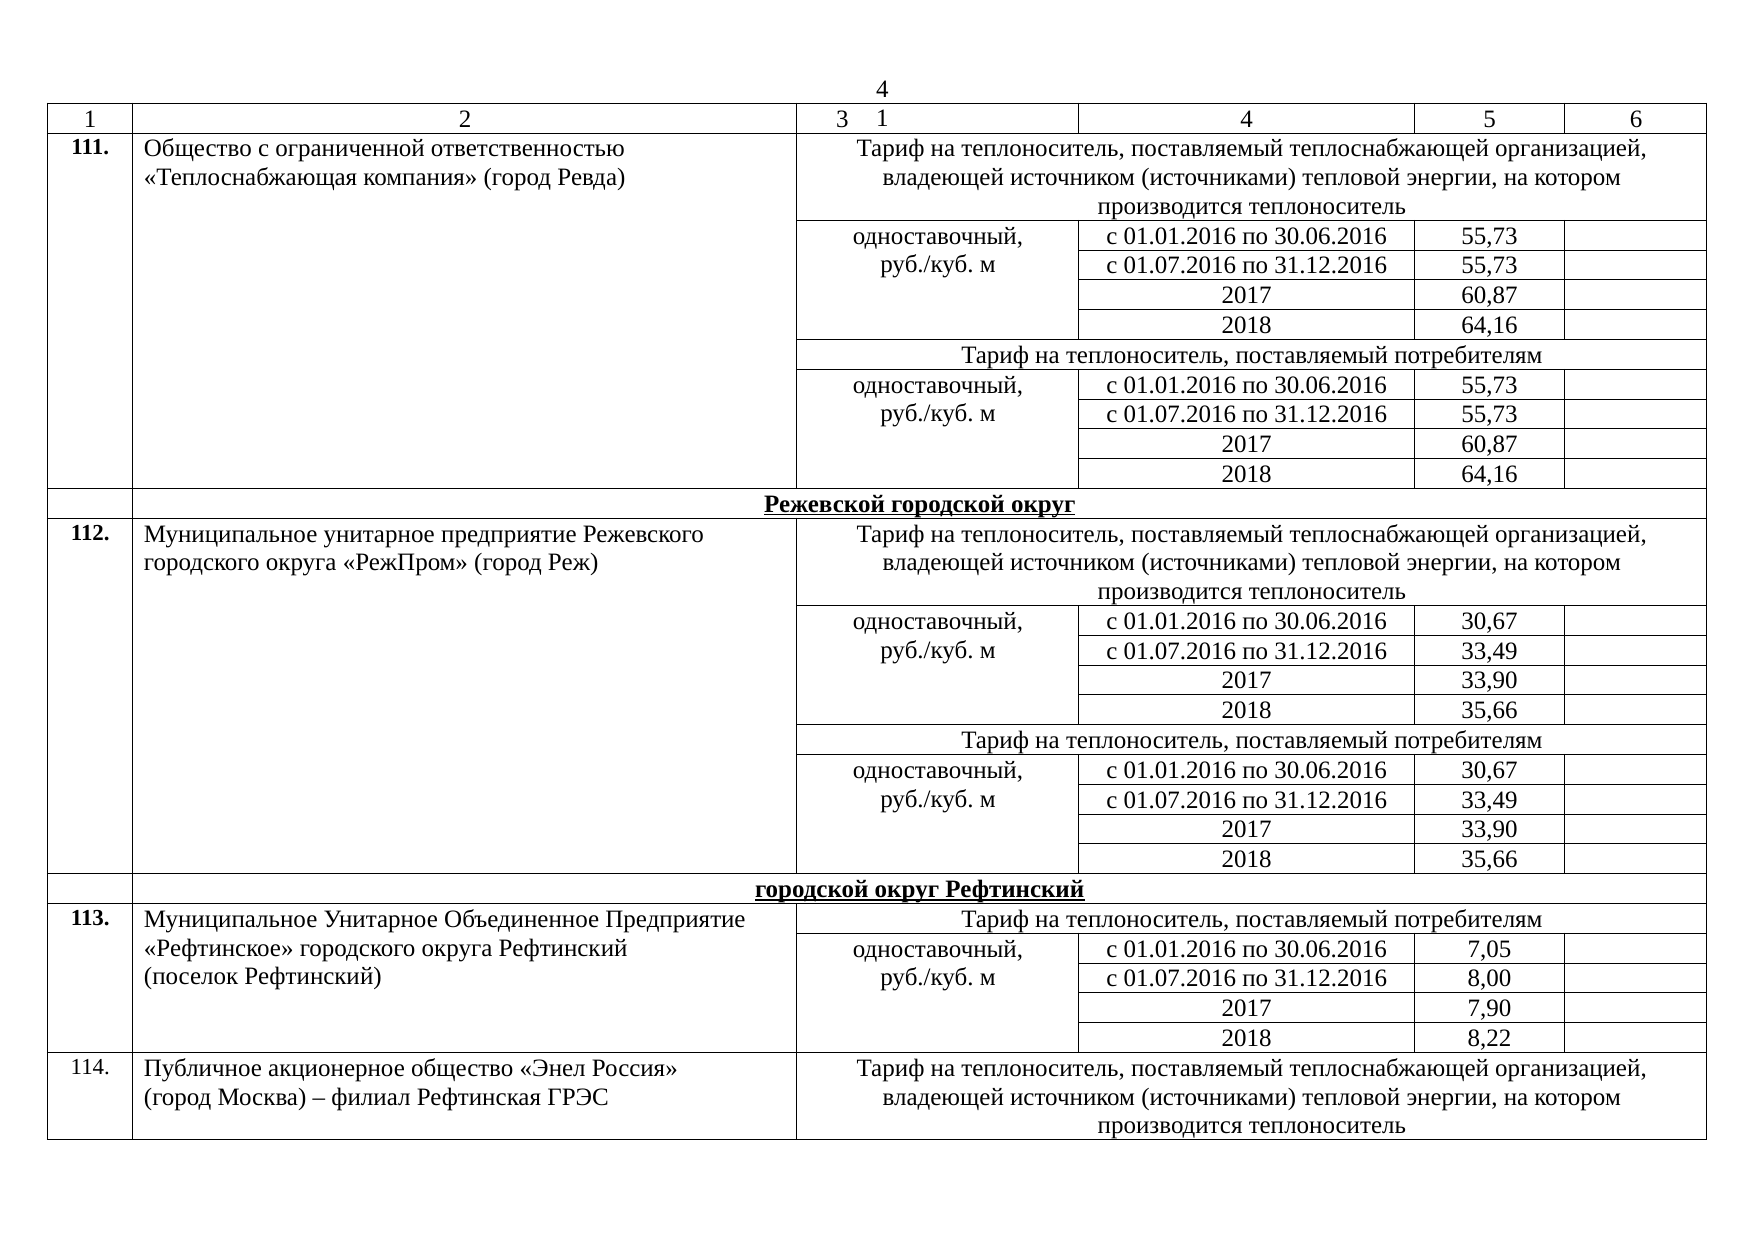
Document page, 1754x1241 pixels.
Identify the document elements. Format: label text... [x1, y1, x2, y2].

table_header 1 [48, 104, 132, 132]
table_header 4 [1079, 104, 1414, 132]
table_cell [1565, 1023, 1706, 1052]
table_cell Муниципальное унитарное предприятие Режевского городского округа «РежПром» (город Реж) [133, 519, 796, 873]
table_cell одноставочный, руб./куб. м [797, 221, 1078, 339]
table_cell Муниципальное Унитарное Объединенное Предприятие «Рефтинское» городского округа Рефтинский (поселок Рефтинский) [133, 904, 796, 1052]
table_cell 2018 [1079, 459, 1414, 488]
table_cell [1565, 815, 1706, 843]
table_cell одноставочный, руб./куб. м [797, 934, 1078, 1052]
table_cell с 01.01.2016 по 30.06.2016 [1079, 755, 1414, 784]
table_cell 2017 [1079, 280, 1414, 309]
table_cell 2017 [1079, 993, 1414, 1022]
table_cell Тариф на теплоноситель, поставляемый теплоснабжающей организацией, владеющей источником (источниками) тепловой энергии, на котором производится теплоноситель [797, 134, 1706, 220]
table_cell с 01.01.2016 по 30.06.2016 [1079, 934, 1414, 962]
table_cell [48, 134, 132, 488]
table_cell 35,66 [1415, 695, 1564, 724]
table_cell [1565, 429, 1706, 458]
table_cell 60,87 [1415, 280, 1564, 309]
table_cell [1565, 606, 1706, 635]
table_cell [48, 1053, 132, 1139]
table_cell [1565, 755, 1706, 784]
table_cell 2018 [1079, 1023, 1414, 1052]
table_cell 30,67 [1415, 755, 1564, 784]
table_cell 33,49 [1415, 636, 1564, 664]
table_header 5 [1415, 104, 1564, 132]
table_cell с 01.07.2016 по 31.12.2016 [1079, 785, 1414, 813]
table_header 2 [133, 104, 796, 132]
table_cell 7,90 [1415, 993, 1564, 1022]
table_cell Тариф на теплоноситель, поставляемый потребителям [797, 725, 1706, 754]
table_cell [1565, 370, 1706, 398]
table_cell Публичное акционерное общество «Энел Россия» (город Москва) – филиал Рефтинская ГРЭС [133, 1053, 796, 1139]
table_cell 8,00 [1415, 964, 1564, 992]
table_cell [1565, 964, 1706, 992]
table_cell 64,16 [1415, 310, 1564, 339]
table_header 3 [797, 104, 1078, 132]
table_cell Тариф на теплоноситель, поставляемый потребителям [797, 904, 1706, 933]
table_header 6 [1565, 104, 1706, 132]
table_cell [1565, 993, 1706, 1022]
table_cell [1565, 695, 1706, 724]
table_cell [1565, 280, 1706, 309]
table_cell 30,67 [1415, 606, 1564, 635]
table_cell 2018 [1079, 695, 1414, 724]
table_cell 60,87 [1415, 429, 1564, 458]
table_cell с 01.07.2016 по 31.12.2016 [1079, 964, 1414, 992]
table_cell [48, 874, 132, 903]
table_cell Режевской городской округ [133, 489, 1706, 518]
table_cell одноставочный, руб./куб. м [797, 370, 1078, 488]
table_cell с 01.07.2016 по 31.12.2016 [1079, 251, 1414, 279]
table_cell [1565, 251, 1706, 279]
table_cell с 01.01.2016 по 30.06.2016 [1079, 606, 1414, 635]
table_cell 2018 [1079, 310, 1414, 339]
table_cell Тариф на теплоноситель, поставляемый теплоснабжающей организацией, владеющей источником (источниками) тепловой энергии, на котором производится теплоноситель [797, 1053, 1706, 1139]
table_cell 55,73 [1415, 221, 1564, 249]
table_cell [1565, 310, 1706, 339]
table_cell 33,90 [1415, 666, 1564, 694]
table_cell [1565, 785, 1706, 813]
table_cell одноставочный, руб./куб. м [797, 606, 1078, 724]
table_cell [48, 519, 132, 873]
table_cell 33,90 [1415, 815, 1564, 843]
table_cell [1565, 221, 1706, 249]
table_cell 55,73 [1415, 370, 1564, 398]
table_cell [1565, 844, 1706, 873]
table_cell 2017 [1079, 815, 1414, 843]
table_cell [1565, 400, 1706, 428]
table_cell 2017 [1079, 429, 1414, 458]
table_cell с 01.07.2016 по 31.12.2016 [1079, 636, 1414, 664]
table_cell 7,05 [1415, 934, 1564, 962]
table_cell с 01.07.2016 по 31.12.2016 [1079, 400, 1414, 428]
table_cell 55,73 [1415, 251, 1564, 279]
table_cell Тариф на теплоноситель, поставляемый потребителям [797, 340, 1706, 369]
table_cell 55,73 [1415, 400, 1564, 428]
table_cell [1565, 459, 1706, 488]
table_cell 8,22 [1415, 1023, 1564, 1052]
table_cell городской округ Рефтинский [133, 874, 1706, 903]
table_cell 64,16 [1415, 459, 1564, 488]
table_cell 2018 [1079, 844, 1414, 873]
table_cell с 01.01.2016 по 30.06.2016 [1079, 370, 1414, 398]
table_cell одноставочный, руб./куб. м [797, 755, 1078, 873]
table_cell Общество с ограниченной ответственностью «Теплоснабжающая компания» (город Ревда) [133, 134, 796, 488]
table_cell 33,49 [1415, 785, 1564, 813]
table_cell [48, 489, 132, 518]
table_cell 35,66 [1415, 844, 1564, 873]
table_cell Тариф на теплоноситель, поставляемый теплоснабжающей организацией, владеющей источником (источниками) тепловой энергии, на котором производится теплоноситель [797, 519, 1706, 605]
table_cell [1565, 934, 1706, 962]
table_cell [1565, 636, 1706, 664]
table_cell [48, 904, 132, 1052]
table_cell с 01.01.2016 по 30.06.2016 [1079, 221, 1414, 249]
table_cell 2017 [1079, 666, 1414, 694]
table_cell [1565, 666, 1706, 694]
